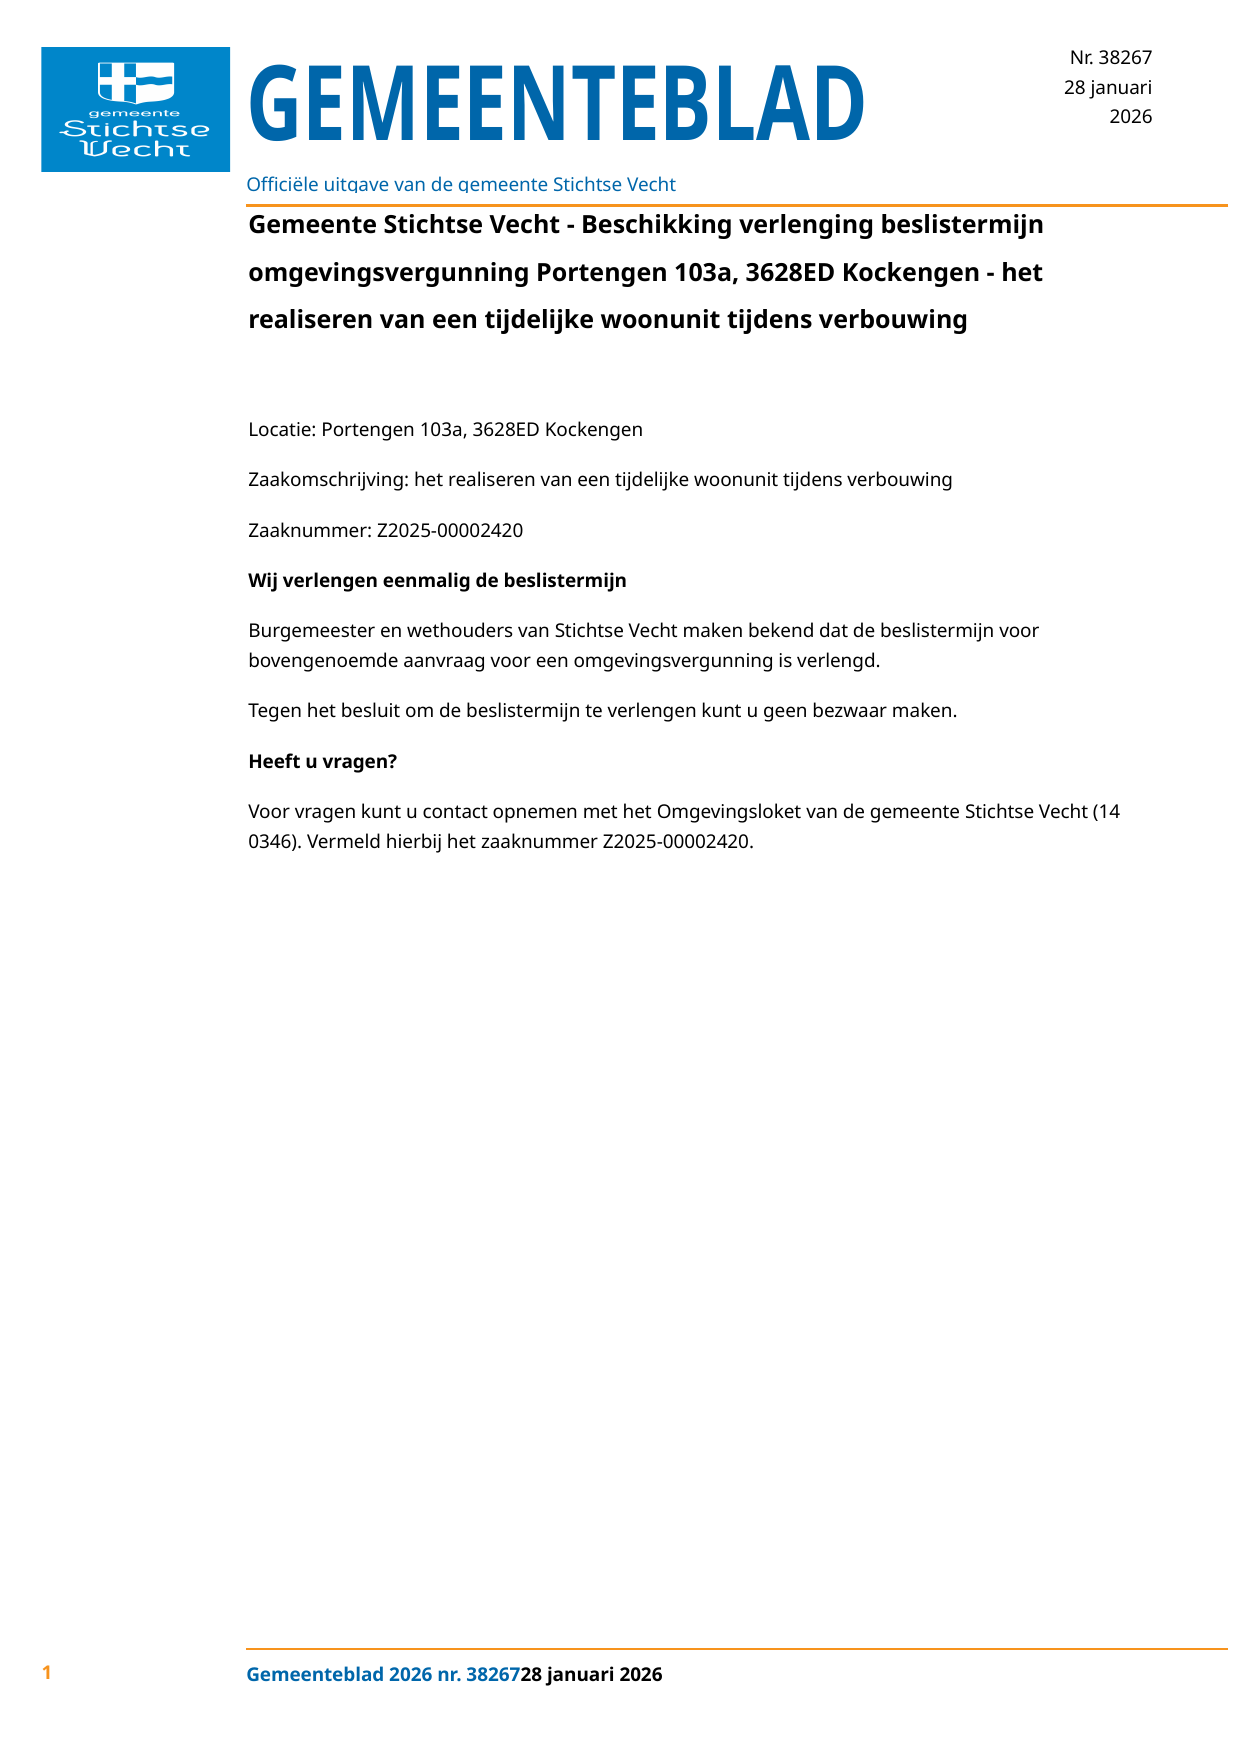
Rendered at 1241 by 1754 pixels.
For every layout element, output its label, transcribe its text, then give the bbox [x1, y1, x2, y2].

text Zaaknummer: Z2025-00002420 [248, 517, 1152, 542]
text Voor vragen kunt u contact opnemen met het Omgevingsloket van de gemeente Stichtse Vecht (14 0346). Vermeld hierbij het zaaknummer Z2025-00002420. [248, 798, 1152, 854]
text Burgemeester en wethouders van Stichtse Vecht maken bekend dat de beslistermijn voor bovengenoemde aanvraag voor een omgevingsvergunning is verlengd. [248, 618, 1152, 673]
text Tegen het besluit om de beslistermijn te verlengen kunt u geen bezwaar maken. [248, 698, 1152, 723]
picture [137, 63, 174, 103]
text Zaakomschrijving: het realiseren van een tijdelijke woonunit tijdens verbouwing [248, 466, 1152, 492]
text Gemeente Stichtse Vecht - Beschikking verlenging beslistermijn omgevingsvergunning Portengen 103a, 3628ED Kockengen - het realiseren van een tijdelijke woonunit tijdens verbouwing [248, 207, 1152, 336]
text Heeft u vragen? [248, 748, 1152, 774]
text Wij verlengen eenmalig de beslistermijn [248, 567, 1152, 593]
text Locatie: Portengen 103a, 3628ED Kockengen [248, 416, 1152, 442]
picture [99, 63, 135, 101]
